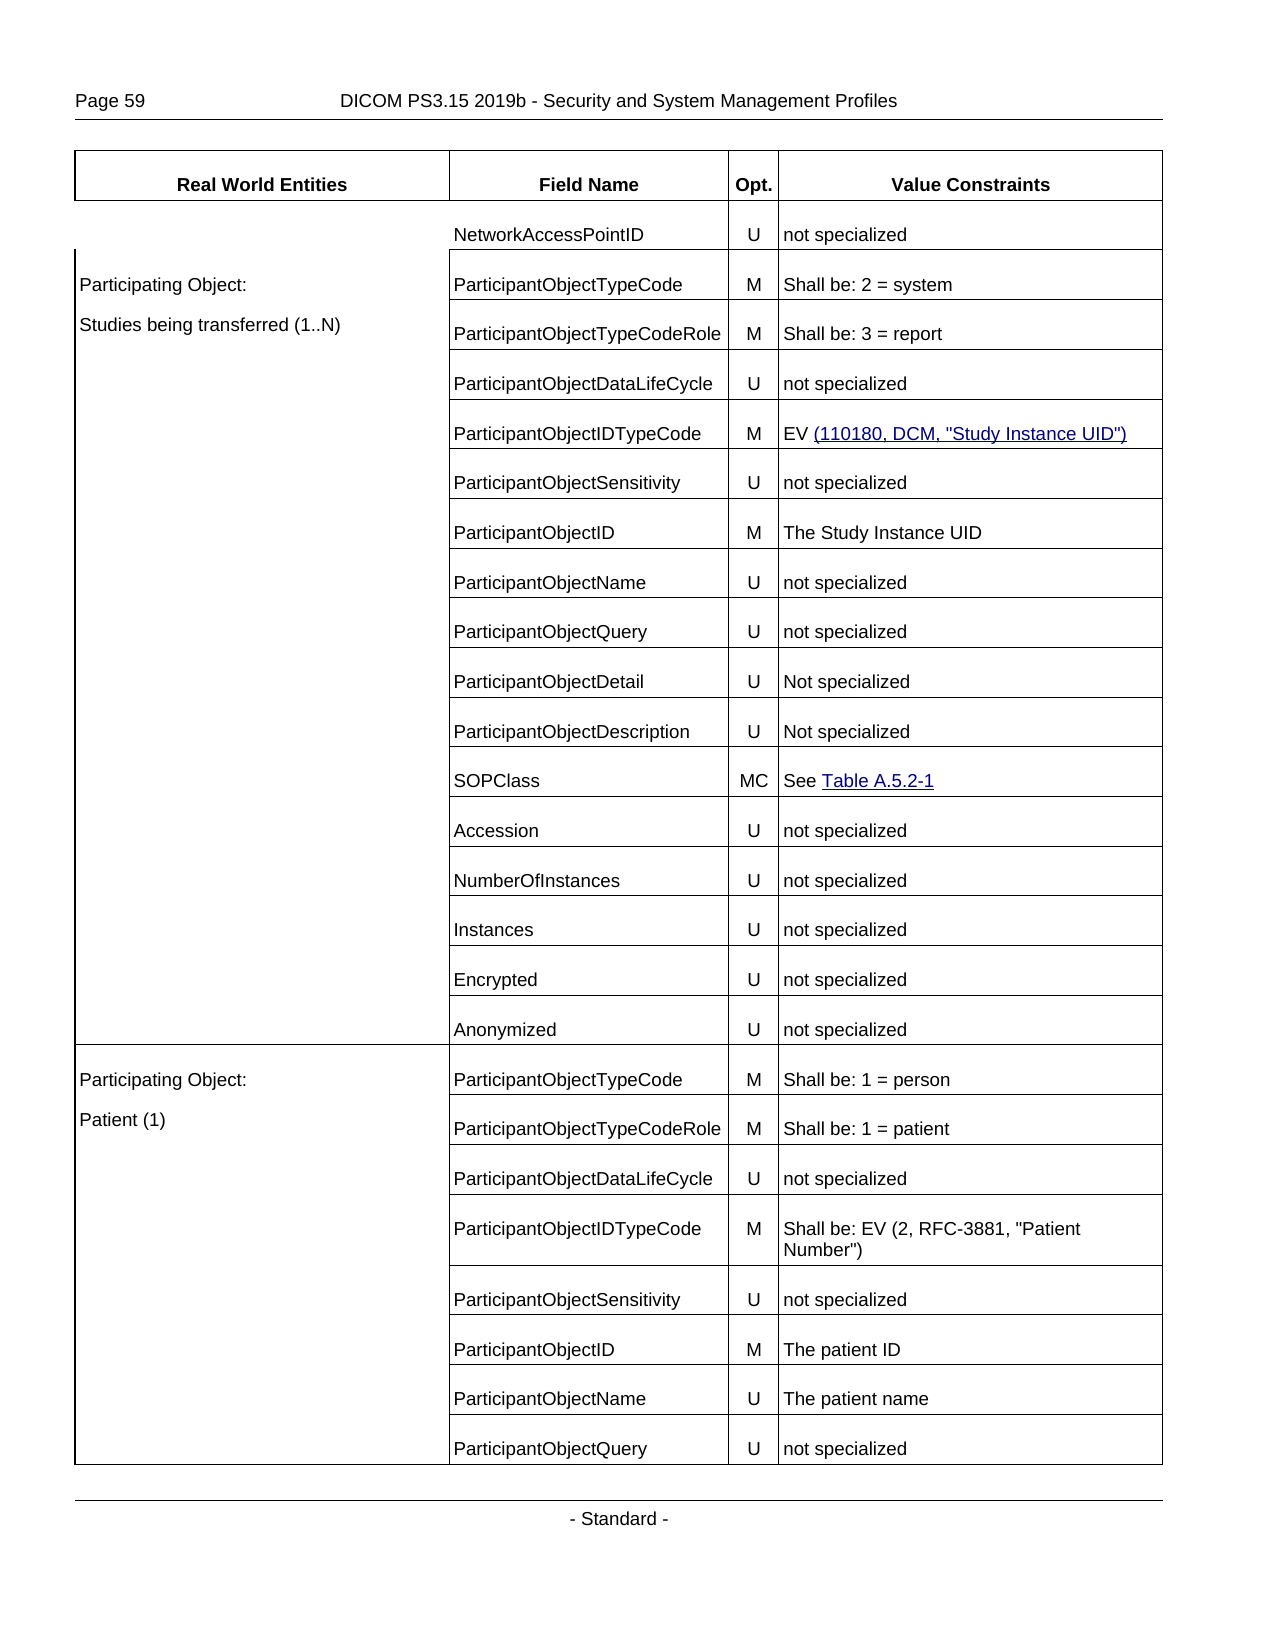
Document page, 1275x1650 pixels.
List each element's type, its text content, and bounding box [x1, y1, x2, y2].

table_cell ParticipantObjectDataLifeCycle [450, 1145, 728, 1193]
table_cell Participating Object: Studies being transferred (1..N) [76, 249, 449, 1044]
table_cell U [729, 847, 778, 895]
table_cell See Table A.5.2-1 [779, 747, 1162, 796]
table_cell not specialized [779, 449, 1162, 498]
table_cell not specialized [779, 201, 1162, 249]
table_cell The patient name [779, 1365, 1162, 1414]
table_cell MC [729, 747, 778, 796]
table_cell U [729, 1266, 778, 1314]
table_cell M [729, 1315, 778, 1364]
table_cell ParticipantObjectID [450, 499, 728, 547]
table_cell Instances [450, 896, 728, 945]
table_cell not specialized [779, 996, 1162, 1044]
table_cell ParticipantObjectIDTypeCode [450, 400, 728, 448]
table_cell U [729, 797, 778, 846]
table_cell Not specialized [779, 698, 1162, 746]
table_cell Shall be: 3 = report [779, 300, 1162, 349]
table_cell M [729, 1195, 778, 1265]
table_cell Not specialized [779, 648, 1162, 697]
table_cell U [729, 201, 778, 249]
table_cell U [729, 1365, 778, 1414]
table_cell Anonymized [450, 996, 728, 1044]
table_cell ParticipantObjectDataLifeCycle [450, 350, 728, 398]
table_cell ParticipantObjectName [450, 1365, 728, 1414]
table_cell NumberOfInstances [450, 847, 728, 895]
table_cell M [729, 250, 778, 299]
table_cell Accession [450, 797, 728, 846]
table_header Opt. [729, 151, 778, 200]
table_cell not specialized [779, 946, 1162, 995]
table_cell ParticipantObjectDetail [450, 648, 728, 697]
table_cell not specialized [779, 1266, 1162, 1314]
table_cell M [729, 499, 778, 547]
table_cell The Study Instance UID [779, 499, 1162, 547]
table_cell M [729, 300, 778, 349]
table_cell U [729, 896, 778, 945]
table_cell not specialized [779, 1145, 1162, 1193]
table_cell U [729, 698, 778, 746]
table_header Field Name [450, 151, 728, 200]
table_cell not specialized [779, 1415, 1162, 1463]
table_cell not specialized [779, 350, 1162, 398]
table_cell not specialized [779, 847, 1162, 895]
table_cell ParticipantObjectSensitivity [450, 449, 728, 498]
table_cell Shall be: 1 = patient [779, 1095, 1162, 1144]
table_cell U [729, 946, 778, 995]
table_cell The patient ID [779, 1315, 1162, 1364]
table_cell U [729, 1415, 778, 1463]
table_cell Encrypted [450, 946, 728, 995]
table_cell M [729, 1045, 778, 1094]
table_cell U [729, 449, 778, 498]
table_cell Shall be: EV (2, RFC-3881, "Patient Number") [779, 1195, 1162, 1265]
table_cell ParticipantObjectName [450, 549, 728, 597]
table_cell ParticipantObjectTypeCode [450, 250, 728, 299]
table_cell ParticipantObjectTypeCodeRole [450, 1095, 728, 1144]
table_cell EV (110180, DCM, "Study Instance UID") [779, 400, 1162, 448]
table_cell ParticipantObjectQuery [450, 1415, 728, 1463]
table_cell ParticipantObjectIDTypeCode [450, 1195, 728, 1265]
table_cell not specialized [779, 797, 1162, 846]
table_cell Shall be: 1 = person [779, 1045, 1162, 1094]
table_cell U [729, 598, 778, 647]
table_cell not specialized [779, 549, 1162, 597]
table_cell SOPClass [450, 747, 728, 796]
table_header Real World Entities [76, 151, 449, 200]
table_header Value Constraints [779, 151, 1162, 200]
table_cell ParticipantObjectDescription [450, 698, 728, 746]
table_cell ParticipantObjectSensitivity [450, 1266, 728, 1314]
table_cell M [729, 400, 778, 448]
table_cell U [729, 1145, 778, 1193]
table_cell not specialized [779, 598, 1162, 647]
table_cell U [729, 350, 778, 398]
table_cell M [729, 1095, 778, 1144]
table_cell ParticipantObjectID [450, 1315, 728, 1364]
table_cell not specialized [779, 896, 1162, 945]
table_cell Participating Object: Patient (1) [76, 1045, 449, 1463]
table_cell ParticipantObjectTypeCode [450, 1045, 728, 1094]
table_cell NetworkAccessPointID [449, 201, 728, 249]
table_cell U [729, 996, 778, 1044]
table_cell ParticipantObjectTypeCodeRole [450, 300, 728, 349]
table_cell U [729, 549, 778, 597]
table_cell U [729, 648, 778, 697]
table_cell Shall be: 2 = system [779, 250, 1162, 299]
table_cell ParticipantObjectQuery [450, 598, 728, 647]
